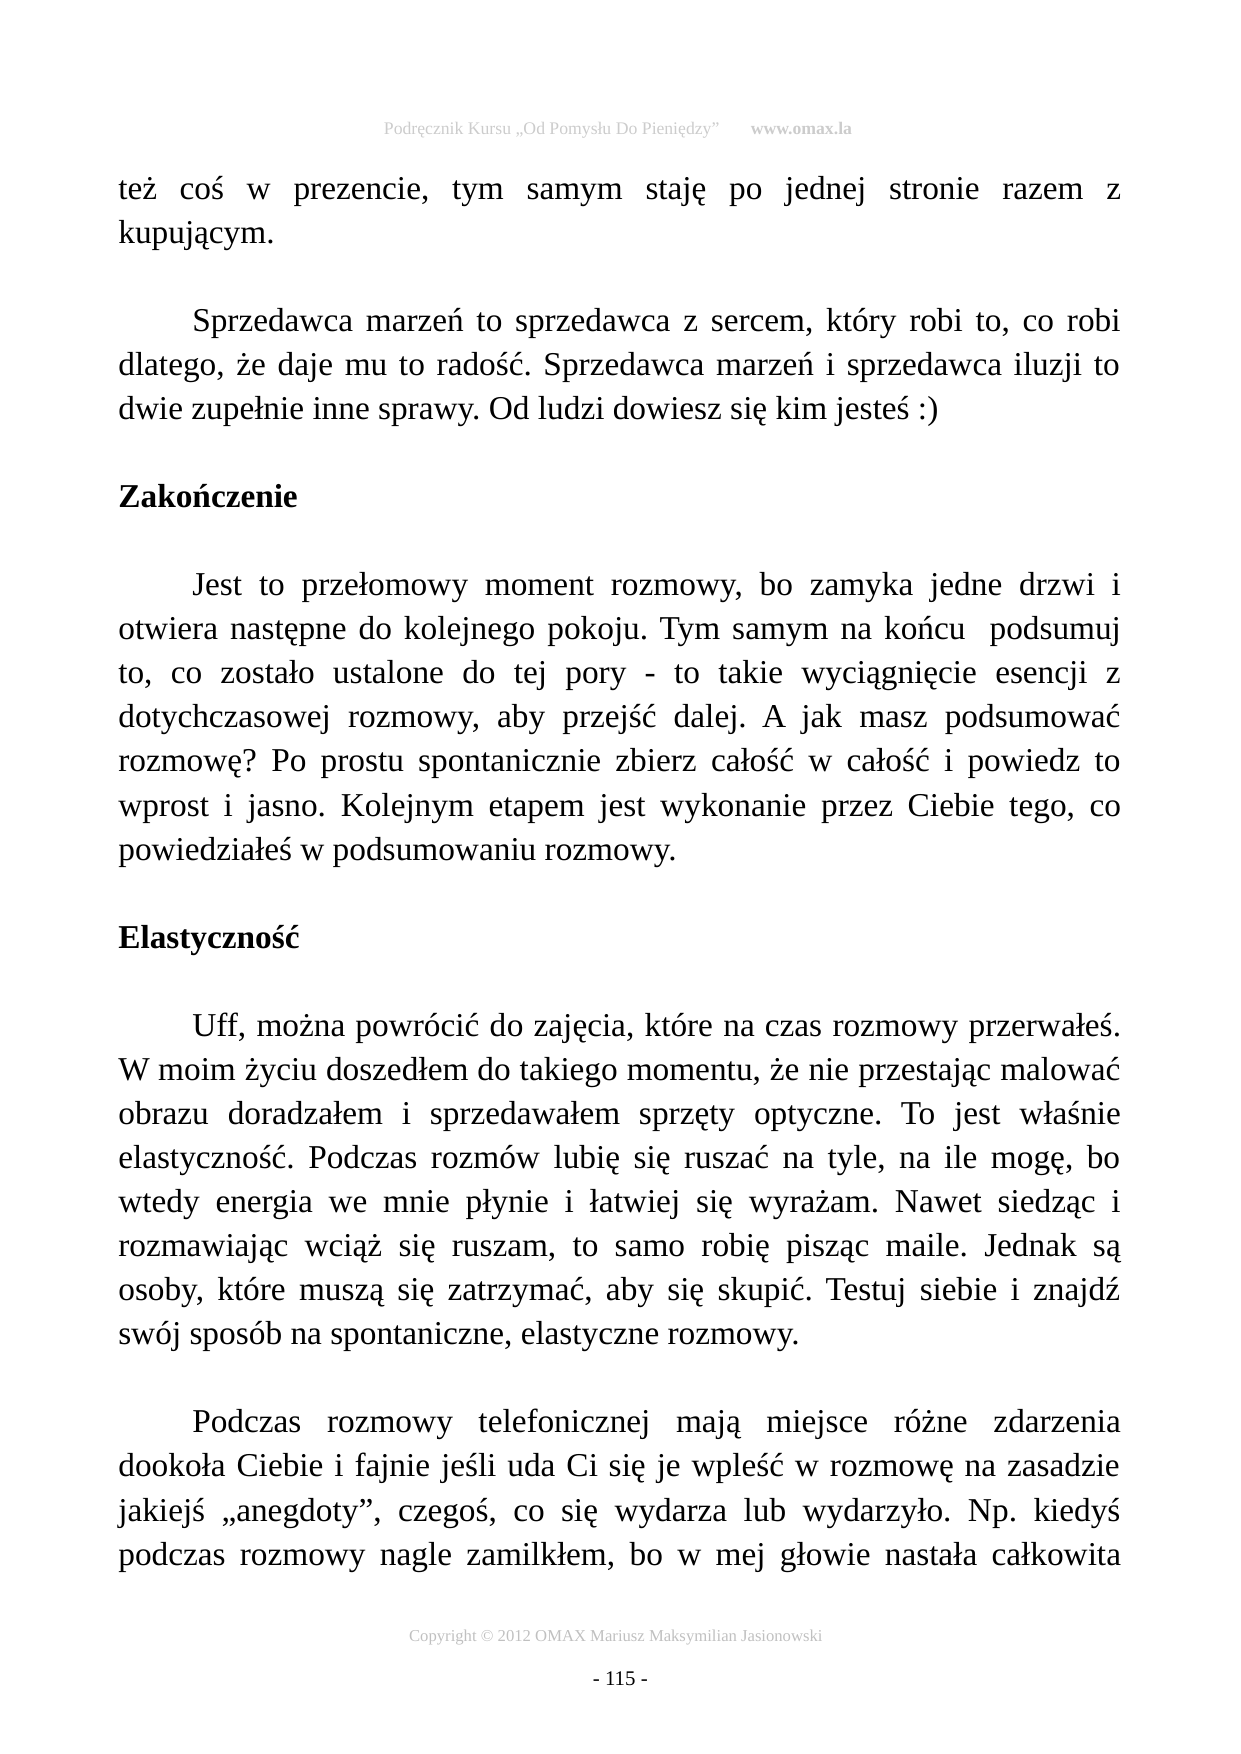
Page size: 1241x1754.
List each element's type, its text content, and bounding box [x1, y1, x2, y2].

text Sprzedawca marzeń to sprzedawca z sercem, który robi to, co robi dlatego, że daje mu to radość. Sprzedawca marzeń i sprzedawca iluzji to dwie zupełnie inne sprawy. Od ludzi dowiesz się kim jesteś :) [118, 300, 1122, 427]
text Uff, można powrócić do zajęcia, które na czas rozmowy przerwałeś. W moim życiu doszedłem do takiego momentu, że nie przestając malować obrazu doradzałem i sprzedawałem sprzęty optyczne. To jest właśnie elastyczność. Podczas rozmów lubię się ruszać na tyle, na ile mogę, bo wtedy energia we mnie płynie i łatwiej się wyrażam. Nawet siedząc i rozmawiając wciąż się ruszam, to samo robię pisząc maile. Jednak są osoby, które muszą się zatrzymać, aby się skupić. Testuj siebie i znajdź swój sposób na spontaniczne, elastyczne rozmowy. [118, 1005, 1122, 1352]
text też coś w prezencie, tym samym staję po jednej stronie razem z kupującym. [118, 168, 1122, 250]
text Elastyczność [118, 917, 1122, 955]
text Jest to przełomowy moment rozmowy, bo zamyka jedne drzwi i otwiera następne do kolejnego pokoju. Tym samym na końcu podsumuj to, co zostało ustalone do tej pory - to takie wyciągnięcie esencji z dotychczasowej rozmowy, aby przejść dalej. A jak masz podsumować rozmowę? Po prostu spontanicznie zbierz całość w całość i powiedz to wprost i jasno. Kolejnym etapem jest wykonanie przez Ciebie tego, co powiedziałeś w podsumowaniu rozmowy. [118, 564, 1122, 867]
text Podczas rozmowy telefonicznej mają miejsce różne zdarzenia dookoła Ciebie i fajnie jeśli uda Ci się je wpleść w rozmowę na zasadzie jakiejś „anegdoty”, czegoś, co się wydarza lub wydarzyło. Np. kiedyś podczas rozmowy nagle zamilkłem, bo w mej głowie nastała całkowita [118, 1402, 1122, 1572]
text Zakończenie [118, 476, 1122, 515]
